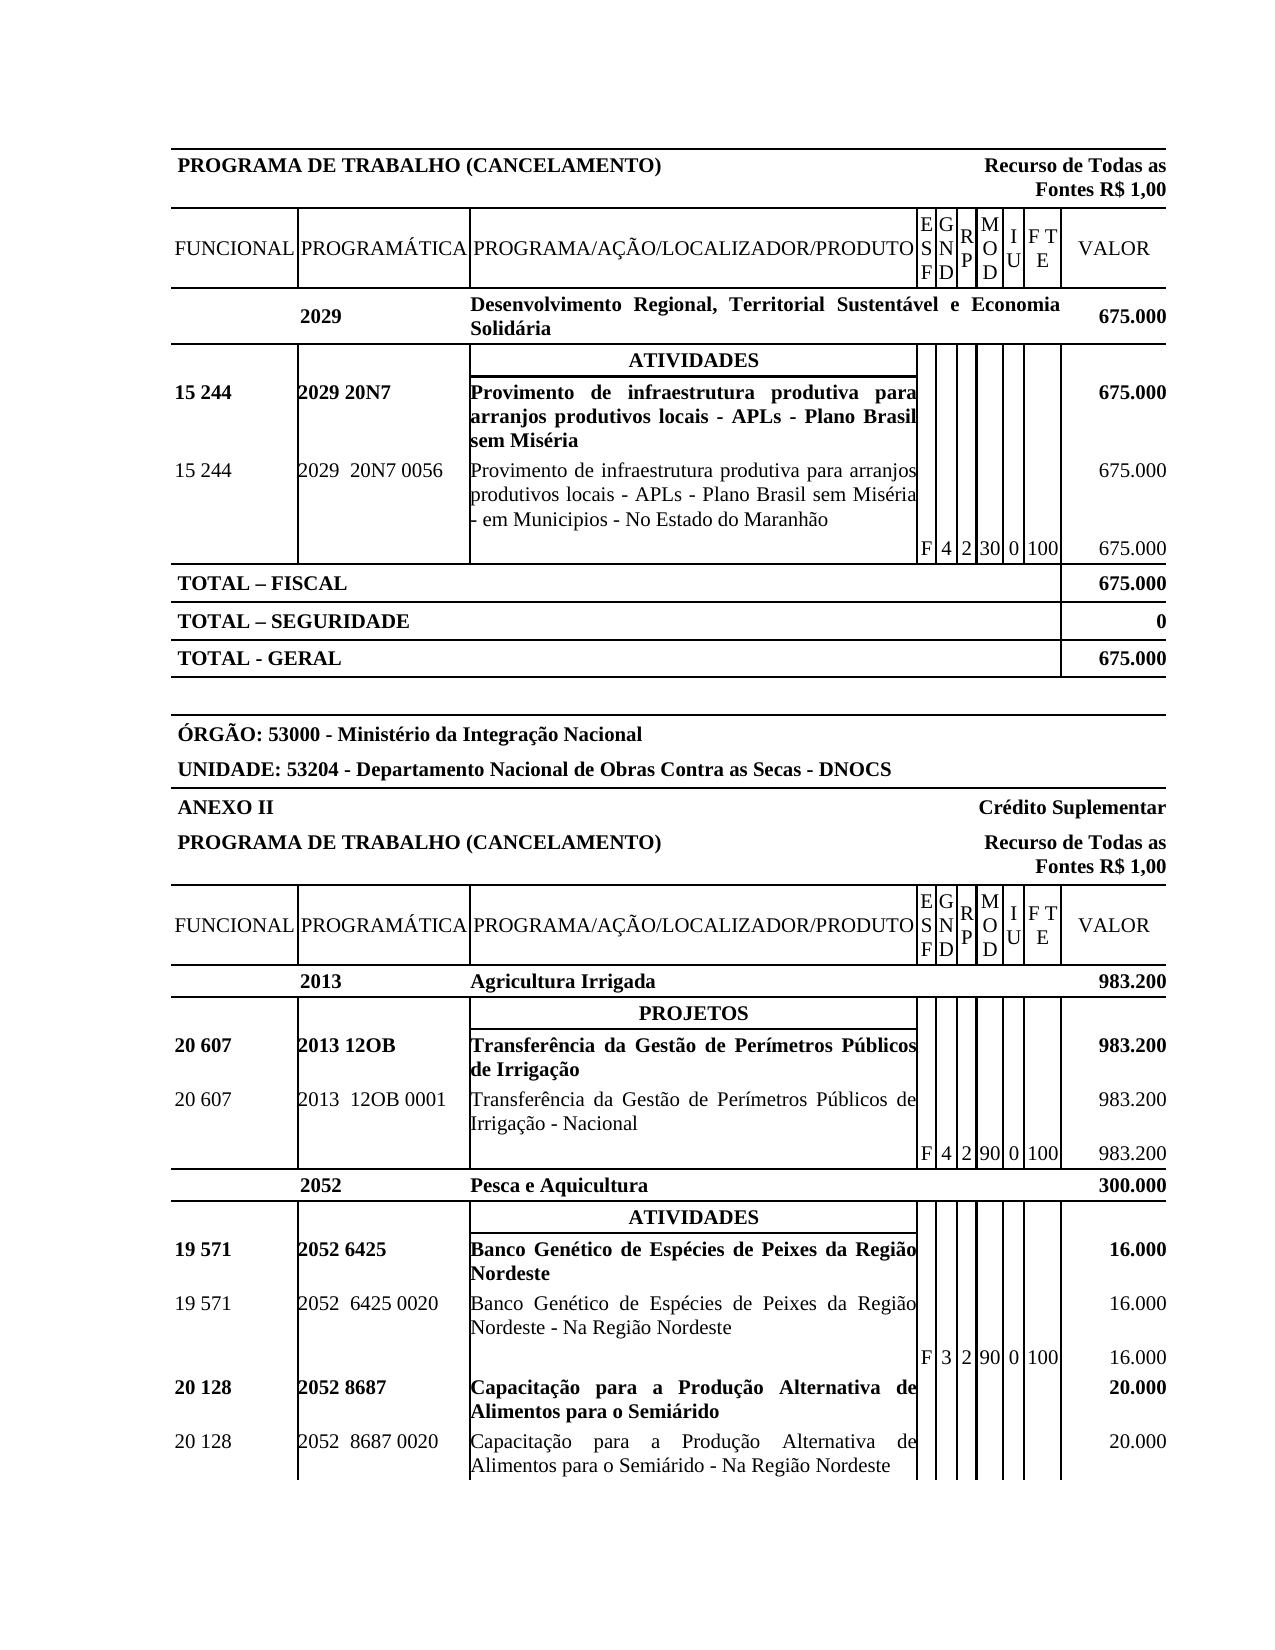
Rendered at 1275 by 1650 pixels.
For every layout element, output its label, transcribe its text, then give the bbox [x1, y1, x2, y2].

table_cell [299, 1138, 469, 1168]
table_cell [1004, 1028, 1023, 1084]
table_cell [937, 1028, 956, 1084]
table_cell Capacitação para a Produção Alternativa de Alimentos para o Semiárido [471, 1372, 916, 1426]
table_cell [918, 998, 935, 1028]
table_cell 2052 [171, 1170, 470, 1200]
table_cell ÓRGÃO: 53000 - Ministério da Integração Nacional [171, 716, 1166, 751]
table_cell 16.000 [1062, 1232, 1166, 1288]
table_cell [918, 455, 935, 533]
table_cell Transferência da Gestão de Perímetros Públicos de Irrigação [471, 1030, 916, 1084]
table_cell F [918, 1342, 935, 1372]
table_cell [918, 375, 935, 455]
table_cell 2052 8687 0020 [299, 1426, 469, 1480]
table_cell M O D [978, 886, 1002, 964]
table_cell [978, 1372, 1002, 1426]
table_cell [958, 1372, 975, 1426]
table_cell Capacitação para a Produção Alternativa de Alimentos para o Semiárido - Na Região Nordeste [471, 1426, 916, 1480]
table_cell [1004, 1084, 1023, 1138]
table_cell I U [1004, 209, 1023, 287]
table_cell 675.000 [1062, 375, 1166, 455]
table_cell [978, 1202, 1002, 1232]
table_cell 675.000 [1062, 565, 1166, 601]
table_cell Atividades [471, 345, 916, 375]
table_cell [937, 455, 956, 533]
table_cell 983.200 [1062, 1138, 1166, 1168]
table_cell [958, 998, 975, 1028]
table_cell [918, 1232, 935, 1288]
table_cell [937, 375, 956, 455]
table_cell [918, 1288, 935, 1342]
table_cell 20 607 [171, 1084, 297, 1138]
table_cell Transferência da Gestão de Perímetros Públicos de Irrigação - Nacional [471, 1084, 916, 1138]
table_cell PROGRAMA DE TRABALHO (CANCELAMENTO) [171, 825, 917, 884]
table_cell 30 [978, 534, 1002, 563]
table_cell [937, 1288, 956, 1342]
table_cell [937, 345, 956, 375]
table_cell F [918, 1138, 935, 1168]
table_cell 90 [978, 1138, 1002, 1168]
table_cell Provimento de infraestrutura produtiva para arranjos produtivos locais - APLs - Plano Brasil sem Miséria - em Municipios - No Estado do Maranhão [471, 455, 916, 533]
table_cell [958, 375, 975, 455]
table_cell [1025, 998, 1060, 1028]
table_cell VALOR [1062, 209, 1166, 287]
table_cell [918, 1202, 935, 1232]
table_cell PROGRAMÁTICA [299, 209, 469, 287]
table_cell 2029 20N7 0056 [299, 455, 469, 533]
table_cell 100 [1025, 534, 1060, 563]
table_cell [299, 998, 469, 1028]
table_cell [937, 1232, 956, 1288]
table_cell [958, 1232, 975, 1288]
table_cell [937, 998, 956, 1028]
table_cell UNIDADE: 53204 - Departamento Nacional de Obras Contra as Secas - DNOCS [171, 751, 917, 787]
table_cell 2052 6425 0020 [299, 1288, 469, 1342]
table_cell FUNCIONAL [171, 886, 297, 964]
table_cell 20 128 [171, 1372, 297, 1426]
table_cell Recurso de Todas as Fontes R$ 1,00 [917, 150, 1166, 207]
table_cell [958, 1288, 975, 1342]
table_cell [937, 1202, 956, 1232]
table_cell [958, 1028, 975, 1084]
table_cell [1004, 1372, 1023, 1426]
table_cell [299, 1342, 469, 1372]
table_cell 0 [1004, 1342, 1023, 1372]
table_cell 20.000 [1062, 1426, 1166, 1480]
table_cell 2013 12OB [299, 1028, 469, 1084]
table_cell Desenvolvimento Regional, Territorial Sustentável e Economia Solidária [470, 289, 1061, 343]
table_cell 675.000 [1061, 289, 1166, 343]
table_cell [978, 455, 1002, 533]
table_cell [1025, 345, 1060, 375]
table_cell Atividades [471, 1202, 916, 1232]
table_cell [1004, 998, 1023, 1028]
table_cell [937, 1372, 956, 1426]
table_cell [1004, 455, 1023, 533]
table_cell 20 607 [171, 1028, 297, 1084]
table_cell [1025, 1028, 1060, 1084]
table_cell [1025, 1288, 1060, 1342]
table_cell PROGRAMA/AÇÃO/LOCALIZADOR/PRODUTO [471, 886, 916, 964]
table_cell 0 [1004, 534, 1023, 563]
table_cell [299, 534, 469, 563]
table_cell 2 [958, 1342, 975, 1372]
table_cell I U [1004, 886, 1023, 964]
table_cell E S F [918, 886, 935, 964]
table_cell PROGRAMÁTICA [299, 886, 469, 964]
table_cell [918, 1084, 935, 1138]
table_cell 16.000 [1062, 1342, 1166, 1372]
table_cell PROGRAMA/AÇÃO/LOCALIZADOR/PRODUTO [471, 209, 916, 287]
table_cell [1025, 1232, 1060, 1288]
table_cell [937, 1426, 956, 1480]
table_cell Recurso de Todas as Fontes R$ 1,00 [917, 825, 1166, 884]
table_cell [471, 534, 916, 563]
table_cell TOTAL - GERAL [171, 641, 1060, 676]
table_cell 983.200 [1061, 966, 1166, 996]
table_cell 0 [1062, 603, 1166, 638]
table_cell [937, 1084, 956, 1138]
table_cell [978, 1084, 1002, 1138]
table_cell M O D [978, 209, 1002, 287]
table_cell [1061, 678, 1166, 714]
table_cell Crédito Suplementar [917, 789, 1166, 824]
table_cell G N D [937, 209, 956, 287]
table_cell [1025, 1084, 1060, 1138]
table_cell 983.200 [1062, 1028, 1166, 1084]
table_cell [1062, 998, 1166, 1028]
table_cell [958, 1202, 975, 1232]
table_cell [918, 1028, 935, 1084]
table_cell R P [958, 886, 975, 964]
table_cell [1004, 1288, 1023, 1342]
table_cell 100 [1025, 1342, 1060, 1372]
table_cell [958, 345, 975, 375]
table_cell [171, 1138, 297, 1168]
table_cell TOTAL – SEGURIDADE [171, 603, 1060, 638]
table_cell G N D [937, 886, 956, 964]
table_cell 90 [978, 1342, 1002, 1372]
table_cell ANEXO II [171, 789, 917, 824]
table_cell TOTAL – FISCAL [171, 565, 1060, 601]
table_cell [171, 998, 297, 1028]
table_cell R P [958, 209, 975, 287]
table_cell [918, 1426, 935, 1480]
table_cell [917, 751, 1166, 787]
table_cell [978, 998, 1002, 1028]
table_cell 16.000 [1062, 1288, 1166, 1342]
table_cell [978, 1232, 1002, 1288]
table_cell 2052 8687 [299, 1372, 469, 1426]
table_cell [471, 1342, 916, 1372]
table_cell 2052 6425 [299, 1232, 469, 1288]
table_cell [1004, 345, 1023, 375]
table_cell Projetos [471, 998, 916, 1028]
table_cell [978, 1288, 1002, 1342]
table_cell E S F [918, 209, 935, 287]
table_cell 20 128 [171, 1426, 297, 1480]
table_cell [1025, 1202, 1060, 1232]
table_cell [171, 345, 297, 375]
table_cell Banco Genético de Espécies de Peixes da Região Nordeste - Na Região Nordeste [471, 1288, 916, 1342]
table_cell 4 [937, 534, 956, 563]
table_cell [1004, 1202, 1023, 1232]
table_cell VALOR [1062, 886, 1166, 964]
table_cell Banco Genético de Espécies de Peixes da Região Nordeste [471, 1234, 916, 1288]
table_cell 15 244 [171, 455, 297, 533]
table_cell 15 244 [171, 375, 297, 455]
table_cell Provimento de infraestrutura produtiva para arranjos produtivos locais - APLs - Plano Brasil sem Miséria [471, 378, 916, 455]
table_cell [1004, 1232, 1023, 1288]
table_cell 2 [958, 534, 975, 563]
table_cell [918, 1372, 935, 1426]
table_cell 675.000 [1062, 455, 1166, 533]
table_cell [299, 345, 469, 375]
table_cell 2029 20N7 [299, 375, 469, 455]
table_cell Pesca e Aquicultura [470, 1170, 1061, 1200]
table_cell [978, 1028, 1002, 1084]
table_cell 4 [937, 1138, 956, 1168]
table_cell [1062, 345, 1166, 375]
table_cell 19 571 [171, 1232, 297, 1288]
table_cell [471, 1138, 916, 1168]
table_cell [978, 1426, 1002, 1480]
table_cell [1025, 1426, 1060, 1480]
table_cell 675.000 [1062, 534, 1166, 563]
table_cell 20.000 [1062, 1372, 1166, 1426]
table_cell [978, 345, 1002, 375]
table_cell [171, 534, 297, 563]
table_cell 2013 12OB 0001 [299, 1084, 469, 1138]
table_cell 2 [958, 1138, 975, 1168]
table_cell [1025, 1372, 1060, 1426]
table_cell [1004, 1426, 1023, 1480]
table_cell 2013 [171, 966, 470, 996]
table_cell [171, 1202, 297, 1232]
table_cell [1025, 455, 1060, 533]
table_cell 675.000 [1062, 641, 1166, 676]
table_cell [958, 1084, 975, 1138]
table_cell FUNCIONAL [171, 209, 297, 287]
table_cell [978, 375, 1002, 455]
table_cell 100 [1025, 1138, 1060, 1168]
table_cell [918, 345, 935, 375]
table_cell [171, 1342, 297, 1372]
table_cell [958, 455, 975, 533]
table_cell [1004, 375, 1023, 455]
table_cell 2029 [171, 289, 470, 343]
table_cell [171, 678, 1061, 714]
table_cell [1025, 375, 1060, 455]
table_cell F [918, 534, 935, 563]
table_cell 19 571 [171, 1288, 297, 1342]
table_cell 983.200 [1062, 1084, 1166, 1138]
table_cell 3 [937, 1342, 956, 1372]
table_cell 0 [1004, 1138, 1023, 1168]
table_cell PROGRAMA DE TRABALHO (CANCELAMENTO) [171, 150, 917, 207]
table_cell [1062, 1202, 1166, 1232]
table_cell 300.000 [1061, 1170, 1166, 1200]
table_cell Agricultura Irrigada [470, 966, 1061, 996]
table_cell [299, 1202, 469, 1232]
table_cell F T E [1025, 886, 1060, 964]
table_cell [958, 1426, 975, 1480]
table_cell F T E [1025, 209, 1060, 287]
